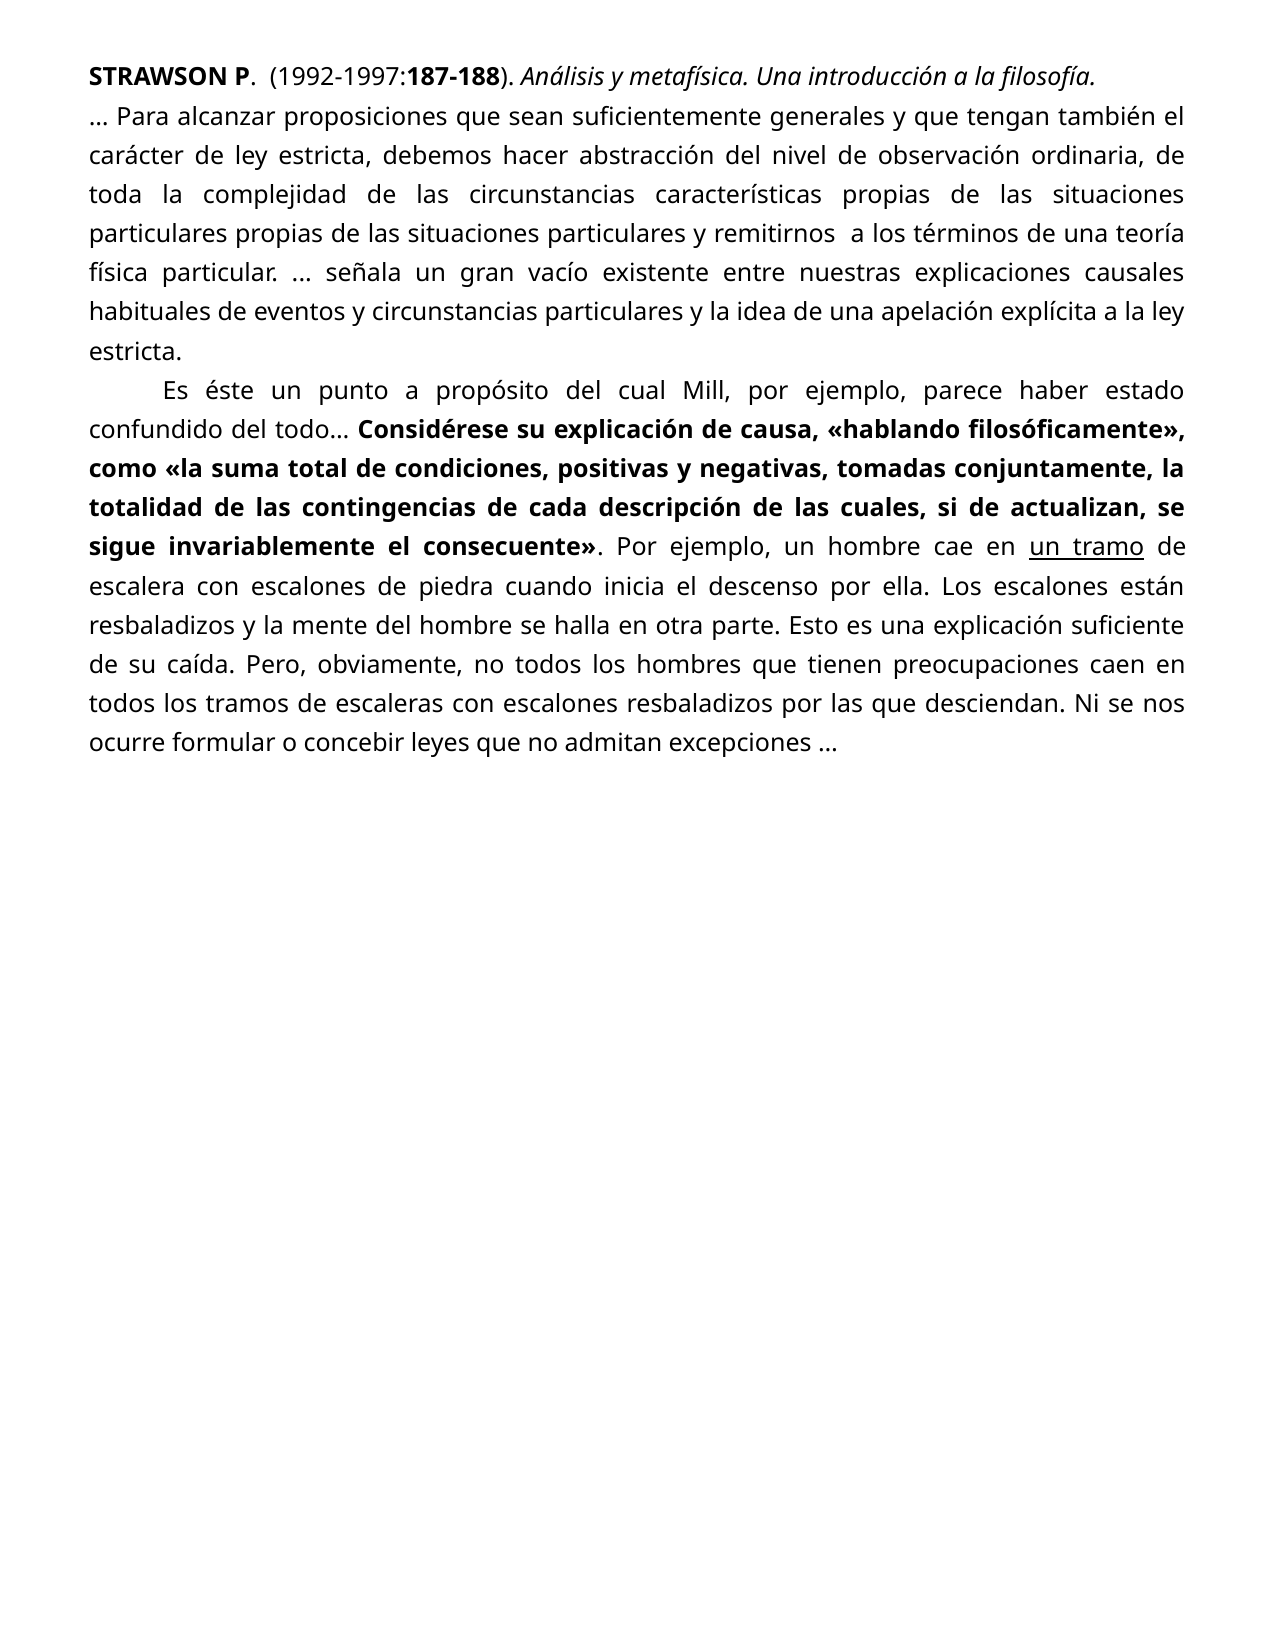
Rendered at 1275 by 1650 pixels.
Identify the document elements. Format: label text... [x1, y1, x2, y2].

text Es éste un punto a propósito del cual Mill, por ejemplo, parece haber estado confundido del todo… Considérese su explicación de causa, «hablando filosóficamente», como «la suma total de condiciones, positivas y negativas, tomadas conjuntamente, la totalidad de las contingencias de cada descripción de las cuales, si de actualizan, se sigue invariablemente el consecuente». Por ejemplo, un hombre cae en un tramo de escalera con escalones de piedra cuando inicia el descenso por ella. Los escalones están resbaladizos y la mente del hombre se halla en otra parte. Esto es una explicación suficiente de su caída. Pero, obviamente, no todos los hombres que tienen preocupaciones caen en todos los tramos de escaleras con escalones resbaladizos por las que desciendan. Ni se nos ocurre formular o concebir leyes que no admitan excepciones … [88, 372, 1186, 759]
text … Para alcanzar proposiciones que sean suficientemente generales y que tengan también el carácter de ley estricta, debemos hacer abstracción del nivel de observación ordinaria, de toda la complejidad de las circunstancias características propias de las situaciones particulares propias de las situaciones particulares y remitirnos a los términos de una teoría física particular. ... señala un gran vacío existente entre nuestras explicaciones causales habituales de eventos y circunstancias particulares y la idea de una apelación explícita a la ley estricta. [88, 98, 1186, 367]
text STRAWSON P. (1992-1997:187-188). Análisis y metafísica. Una introducción a la filosofía. [88, 59, 1186, 93]
